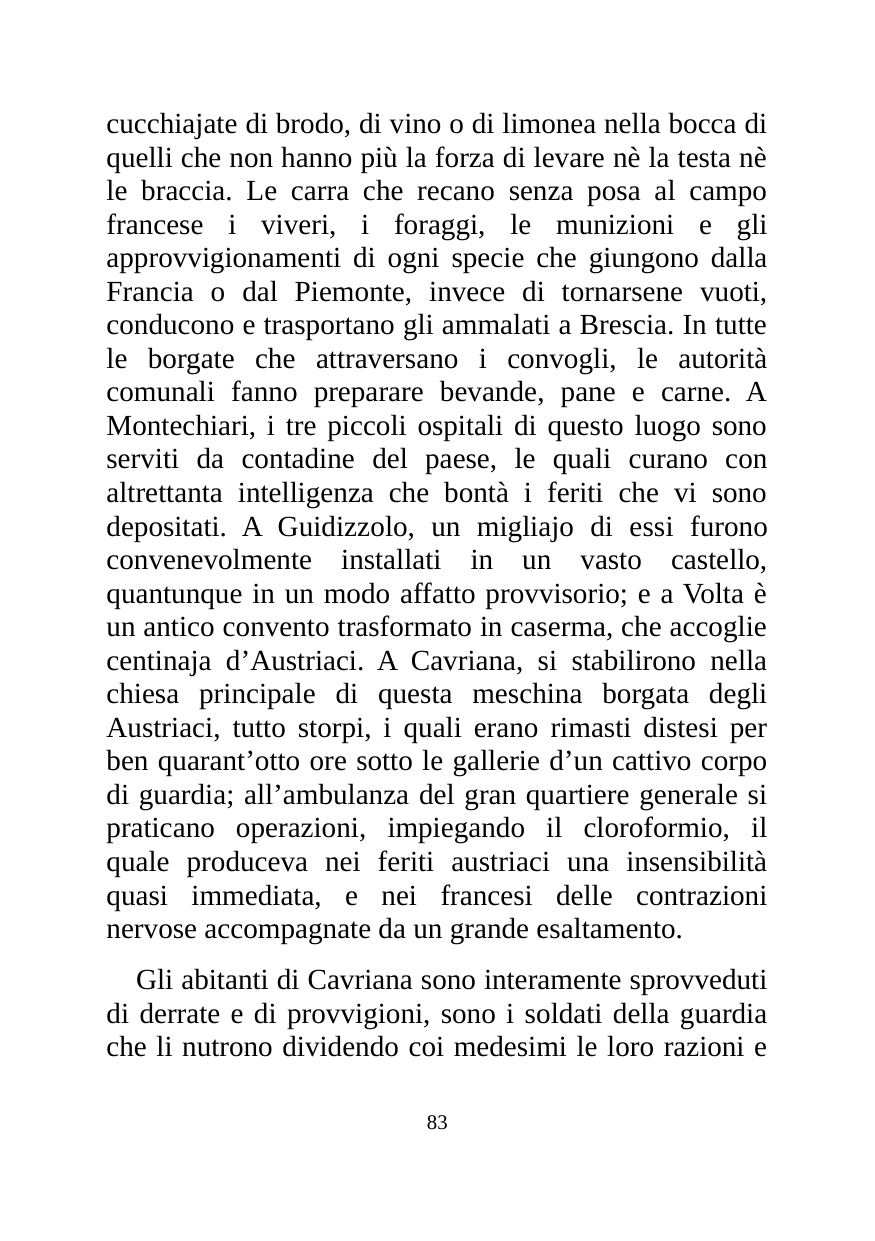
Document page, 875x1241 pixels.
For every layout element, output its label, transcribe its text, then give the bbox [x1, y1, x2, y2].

text cucchiajate di brodo, di vino o di limonea nella bocca di quelli che non hanno più la forza di levare nè la testa nè le braccia. Le carra che recano senza posa al campo francese i viveri, i foraggi, le munizioni e gli approvvigionamenti di ogni specie che giungono dalla Francia o dal Piemonte, invece di tornarsene vuoti, conducono e trasportano gli ammalati a Brescia. In tutte le borgate che attraversano i convogli, le autorità comunali fanno preparare bevande, pane e carne. A Montechiari, i tre piccoli ospitali di questo luogo sono serviti da contadine del paese, le quali curano con altrettanta intelligenza che bontà i feriti che vi sono depositati. A Guidizzolo, un migliajo di essi furono convenevolmente installati in un vasto castello, quantunque in un modo affatto provvisorio; e a Volta è un antico convento trasformato in caserma, che accoglie centinaja d’Austriaci. A Cavriana, si stabilirono nella chiesa principale di questa meschina borgata degli Austriaci, tutto storpi, i quali erano rimasti distesi per ben quarant’otto ore sotto le gallerie d’un cattivo corpo di guardia; all’ambulanza del gran quartiere generale si praticano operazioni, impiegando il cloroformio, il quale produceva nei feriti austriaci una insensibilità quasi immediata, e nei francesi delle contrazioni nervose accompagnate da un grande esaltamento. [106, 106, 768, 945]
text Gli abitanti di Cavriana sono interamente sprovveduti di derrate e di provvigioni, sono i soldati della guardia che li nutrono dividendo coi medesimi le loro razioni e [106, 962, 768, 1063]
